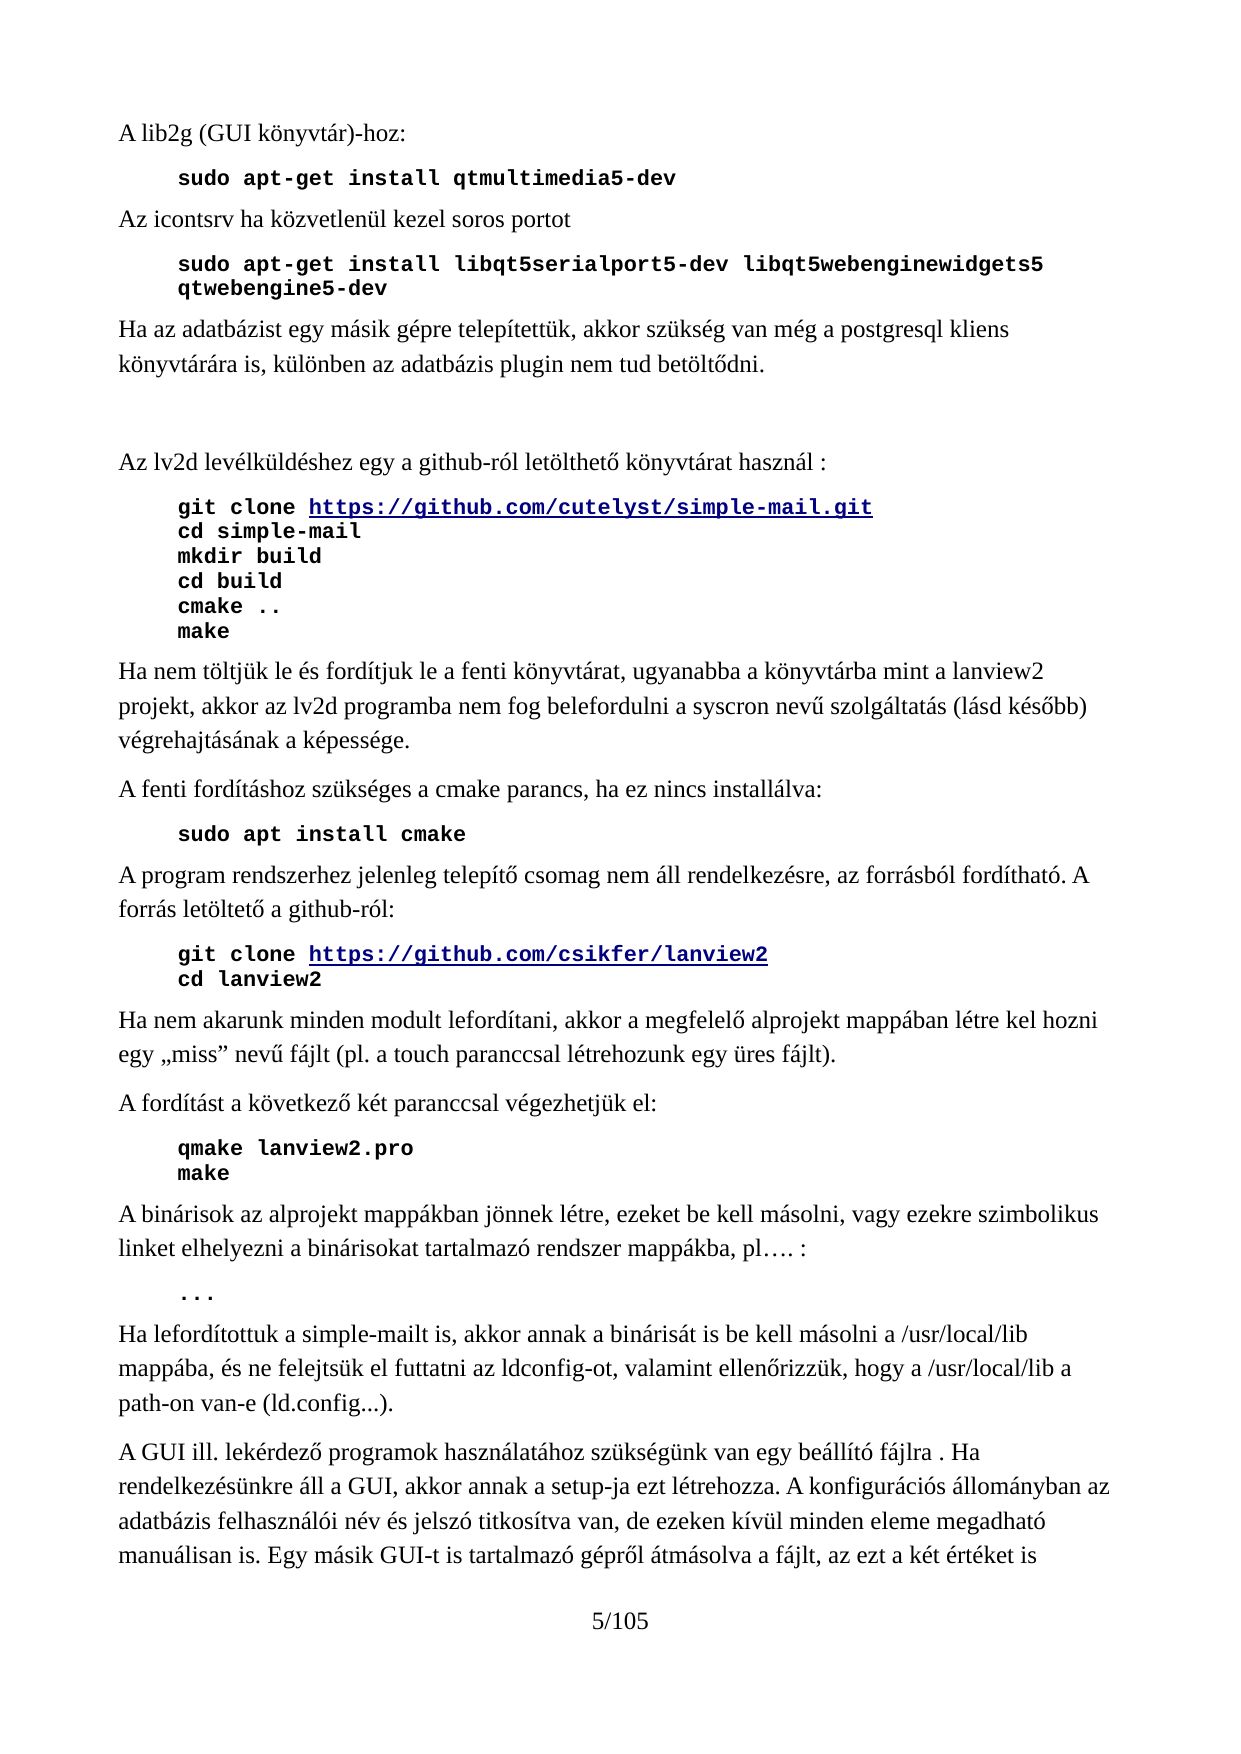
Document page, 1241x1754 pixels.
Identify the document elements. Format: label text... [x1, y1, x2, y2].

text A GUI ill. lekérdező programok használatához szükségünk van egy beállító fájlra . Ha rendelkezésünkre áll a GUI, akkor annak a setup-ja ezt létrehozza. A konfigurációs állományban az adatbázis felhasználói név és jelszó titkosítva van, de ezeken kívül minden eleme megadható manuálisan is. Egy másik GUI-t is tartalmazó gépről átmásolva a fájlt, az ezt a két értéket is [118, 1437, 1122, 1569]
text Ha nem akarunk minden modult lefordítani, akkor a megfelelő alprojekt mappában létre kel hozni egy „miss” nevű fájlt (pl. a touch paranccsal létrehozunk egy üres fájlt). [118, 1005, 1122, 1068]
text A binárisok az alprojekt mappákban jönnek létre, ezeket be kell másolni, vagy ezekre szimbolikus linket elhelyezni a binárisokat tartalmazó rendszer mappákba, pl…. : [118, 1199, 1122, 1262]
text Ha az adatbázist egy másik gépre telepítettük, akkor szükség van még a postgresql kliens könyvtárára is, különben az adatbázis plugin nem tud betöltődni. [118, 314, 1122, 377]
text A lib2g (GUI könyvtár)-hoz: [118, 118, 1122, 147]
text sudo apt-get install qtmultimedia5-dev [177, 167, 1122, 192]
text sudo apt-get install libqt5serialport5-dev libqt5webenginewidgets5 qtwebengine5-dev [177, 253, 1122, 302]
text Ha nem töltjük le és fordítjuk le a fenti könyvtárat, ugyanabba a könyvtárba mint a lanview2 projekt, akkor az lv2d programba nem fog belefordulni a syscron nevű szolgáltatás (lásd később) végrehajtásának a képessége. [118, 656, 1122, 754]
text git clone https://github.com/csikfer/lanview2 cd lanview2 [177, 943, 1122, 993]
text ... [177, 1282, 1122, 1307]
text sudo apt install cmake [177, 823, 1122, 848]
text A fenti fordításhoz szükséges a cmake parancs, ha ez nincs installálva: [118, 774, 1122, 803]
text qmake lanview2.pro make [177, 1137, 1122, 1187]
text Ha lefordítottuk a simple-mailt is, akkor annak a binárisát is be kell másolni a /usr/local/lib mappába, és ne felejtsük el futtatni az ldconfig-ot, valamint ellenőrizzük, hogy a /usr/local/lib a path-on van-e (ld.config...). [118, 1319, 1122, 1417]
text A fordítást a következő két paranccsal végezhetjük el: [118, 1088, 1122, 1117]
text A program rendszerhez jelenleg telepítő csomag nem áll rendelkezésre, az forrásból fordítható. A forrás letöltető a github-ról: [118, 860, 1122, 923]
text Az icontsrv ha közvetlenül kezel soros portot [118, 204, 1122, 232]
text Az lv2d levélküldéshez egy a github-ról letölthető könyvtárat használ : [118, 447, 1122, 476]
text git clone https://github.com/cutelyst/simple-mail.git cd simple-mail mkdir build cd build cmake .. make [177, 496, 1122, 644]
